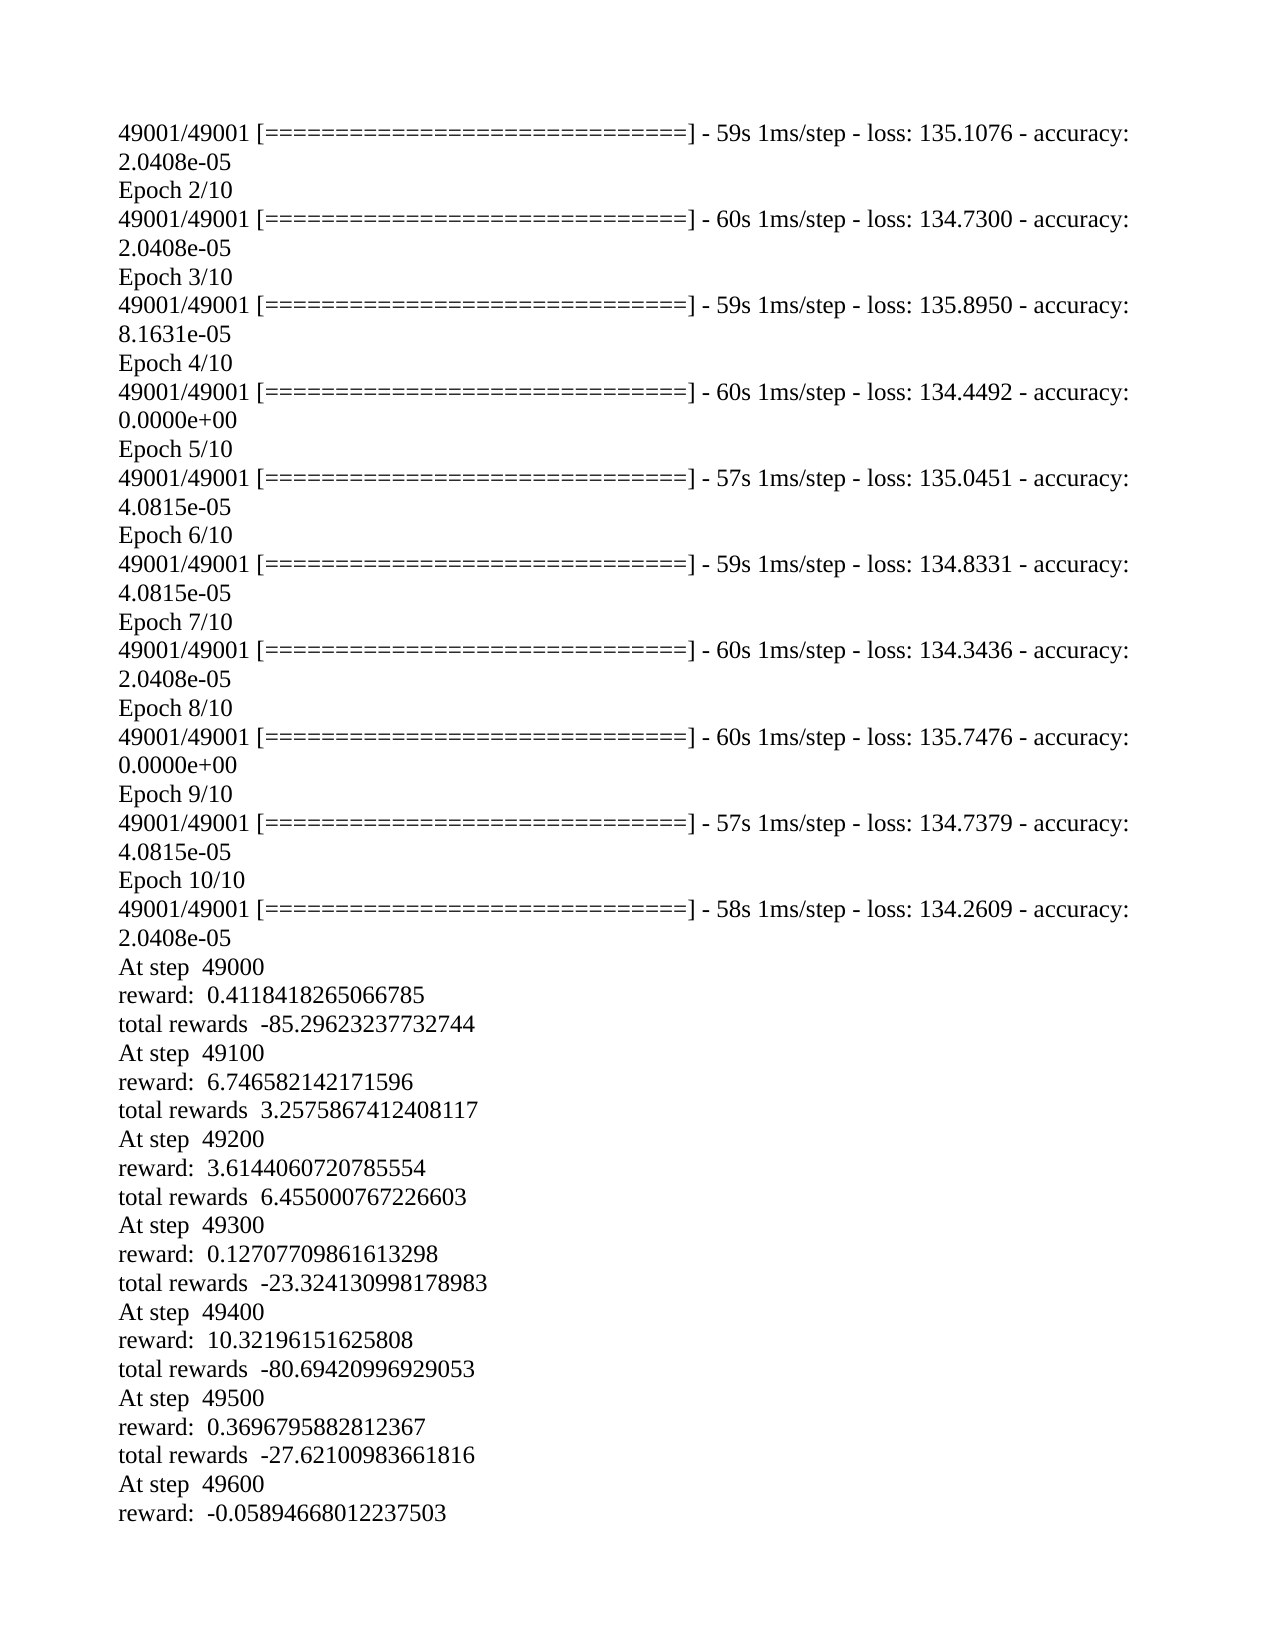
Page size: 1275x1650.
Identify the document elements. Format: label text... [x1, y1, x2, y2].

text At step 49600 [118, 1469, 1157, 1498]
text 49001/49001 [==============================] - 59s 1ms/step - loss: 135.1076 - accuracy: 2.0408e-05 [118, 118, 1157, 176]
text Epoch 4/10 [118, 348, 1157, 377]
text At step 49100 [118, 1038, 1157, 1067]
text total rewards -85.29623237732744 [118, 1009, 1157, 1038]
text 49001/49001 [==============================] - 59s 1ms/step - loss: 135.8950 - accuracy: 8.1631e-05 [118, 291, 1157, 348]
text Epoch 7/10 [118, 607, 1157, 636]
text 49001/49001 [==============================] - 58s 1ms/step - loss: 134.2609 - accuracy: 2.0408e-05 [118, 894, 1157, 952]
text 49001/49001 [==============================] - 60s 1ms/step - loss: 134.3436 - accuracy: 2.0408e-05 [118, 636, 1157, 693]
text reward: 0.3696795882812367 [118, 1412, 1157, 1441]
text Epoch 6/10 [118, 521, 1157, 549]
text Epoch 3/10 [118, 262, 1157, 291]
text reward: 3.6144060720785554 [118, 1153, 1157, 1182]
text At step 49500 [118, 1383, 1157, 1412]
text 49001/49001 [==============================] - 60s 1ms/step - loss: 135.7476 - accuracy: 0.0000e+00 [118, 722, 1157, 779]
text total rewards -27.62100983661816 [118, 1441, 1157, 1469]
text At step 49000 [118, 952, 1157, 981]
text 49001/49001 [==============================] - 57s 1ms/step - loss: 135.0451 - accuracy: 4.0815e-05 [118, 463, 1157, 521]
text total rewards -80.69420996929053 [118, 1354, 1157, 1383]
text 49001/49001 [==============================] - 60s 1ms/step - loss: 134.4492 - accuracy: 0.0000e+00 [118, 377, 1157, 434]
text Epoch 2/10 [118, 176, 1157, 204]
text Epoch 10/10 [118, 866, 1157, 894]
text 49001/49001 [==============================] - 57s 1ms/step - loss: 134.7379 - accuracy: 4.0815e-05 [118, 808, 1157, 866]
text 49001/49001 [==============================] - 60s 1ms/step - loss: 134.7300 - accuracy: 2.0408e-05 [118, 204, 1157, 262]
text reward: 6.746582142171596 [118, 1067, 1157, 1096]
text reward: 10.32196151625808 [118, 1326, 1157, 1354]
text Epoch 9/10 [118, 779, 1157, 808]
text At step 49400 [118, 1297, 1157, 1326]
text total rewards -23.324130998178983 [118, 1268, 1157, 1297]
text 49001/49001 [==============================] - 59s 1ms/step - loss: 134.8331 - accuracy: 4.0815e-05 [118, 549, 1157, 607]
text At step 49200 [118, 1124, 1157, 1153]
text At step 49300 [118, 1211, 1157, 1239]
text total rewards 3.2575867412408117 [118, 1096, 1157, 1124]
text Epoch 5/10 [118, 434, 1157, 463]
text reward: -0.05894668012237503 [118, 1498, 1157, 1527]
text reward: 0.4118418265066785 [118, 981, 1157, 1009]
text reward: 0.12707709861613298 [118, 1239, 1157, 1268]
text Epoch 8/10 [118, 693, 1157, 722]
text total rewards 6.455000767226603 [118, 1182, 1157, 1211]
